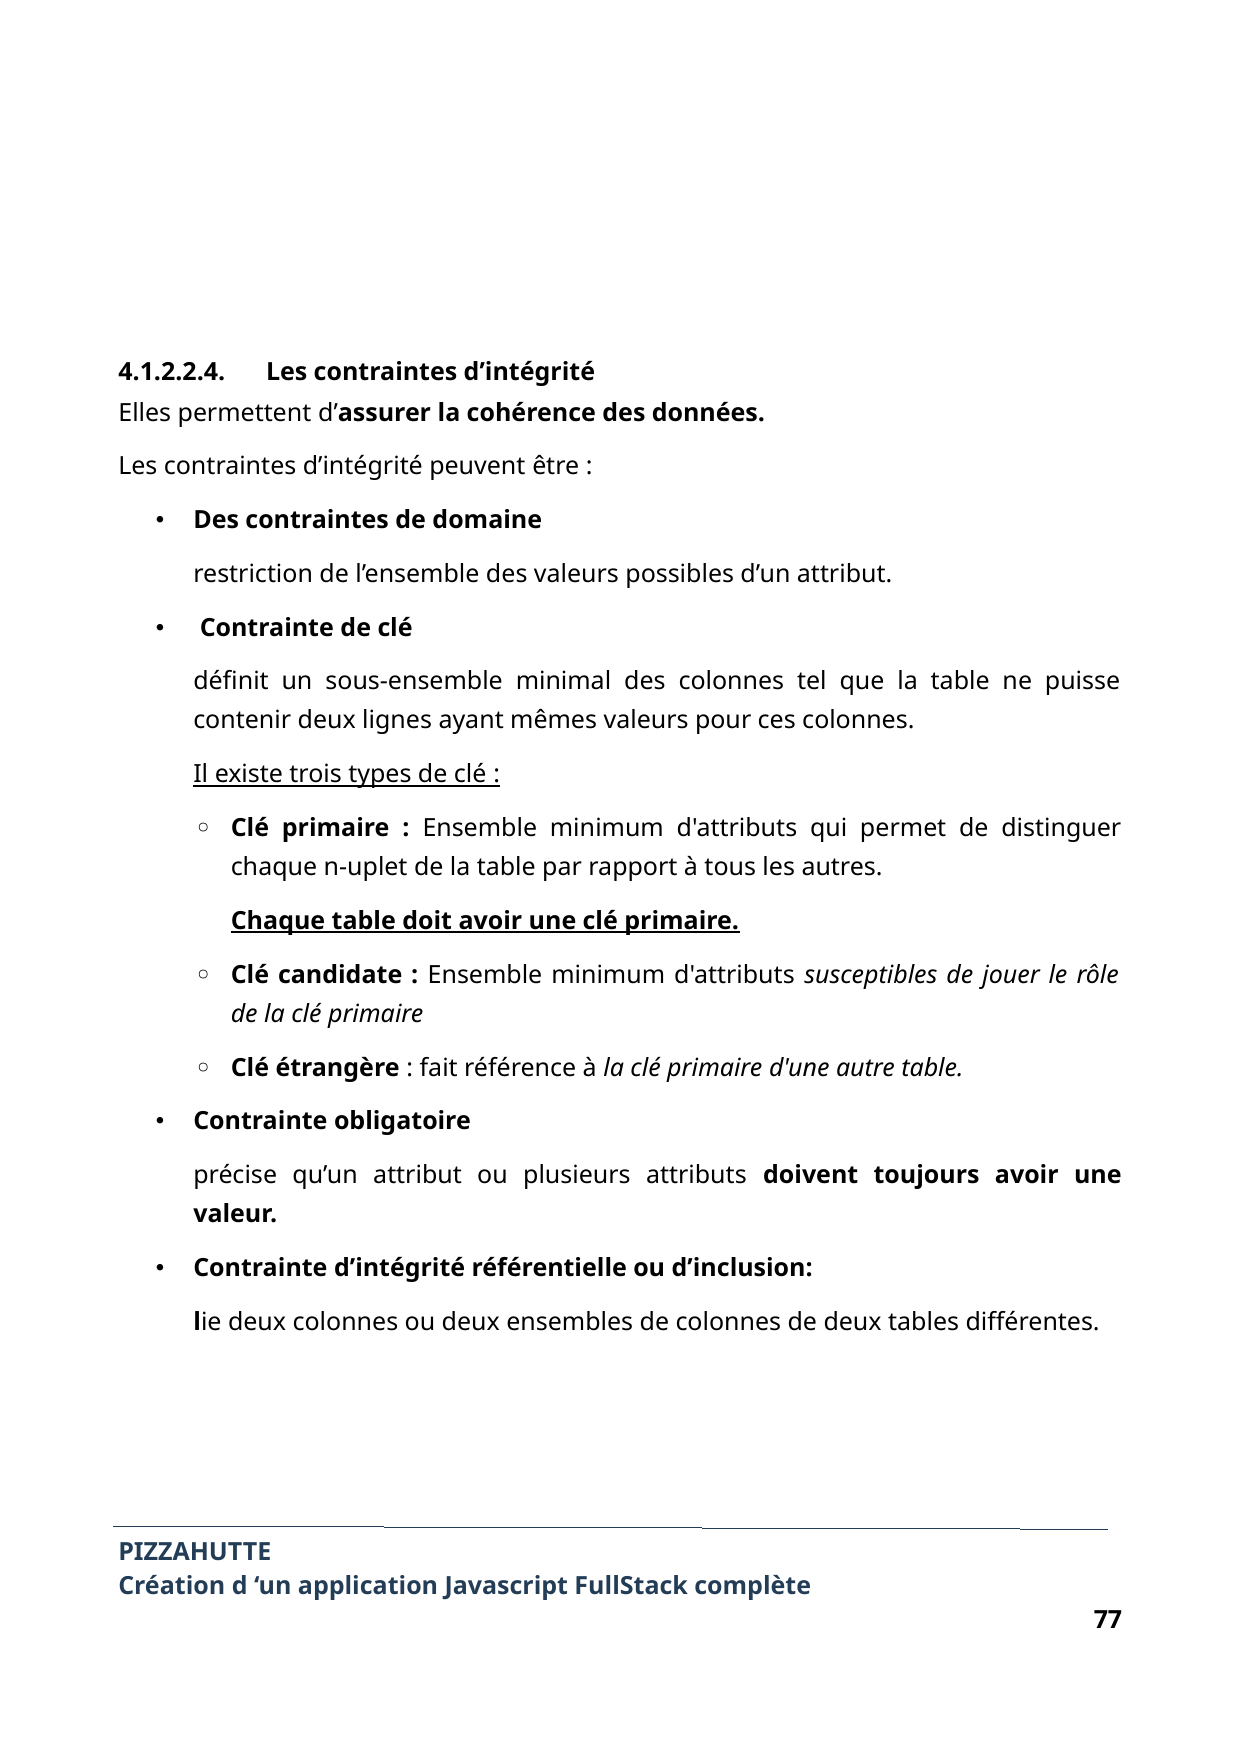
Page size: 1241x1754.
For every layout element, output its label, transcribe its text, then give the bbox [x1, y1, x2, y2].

list Il existe trois types de clé : [156, 756, 1122, 790]
list précise qu’un attribut ou plusieurs attributs doivent toujours avoir une valeur. [156, 1157, 1122, 1230]
list restriction de l’ensemble des valeurs possibles d’un attribut. [156, 555, 1122, 589]
list Contrainte d’intégrité référentielle ou d’inclusion: [156, 1249, 1122, 1284]
text Elles permettent d’assurer la cohérence des données. [118, 394, 1122, 428]
list Clé primaire : Ensemble minimum d'attributs qui permet de distinguer chaque n-uplet de la table par rapport à tous les autres. [193, 809, 1122, 883]
text Les contraintes d’intégrité peuvent être : [118, 448, 1122, 482]
list Contrainte obligatoire [156, 1103, 1122, 1137]
list lie deux colonnes ou deux ensembles de colonnes de deux tables différentes. [156, 1303, 1122, 1337]
list Clé candidate : Ensemble minimum d'attributs susceptibles de jouer le rôle de la clé primaire [193, 956, 1122, 1029]
list Des contraintes de domaine [156, 502, 1122, 536]
list définit un sous-ensemble minimal des colonnes tel que la table ne puisse contenir deux lignes ayant mêmes valeurs pour ces colonnes. [156, 663, 1122, 736]
list Chaque table doit avoir une clé primaire. [193, 902, 1122, 937]
list Clé étrangère : fait référence à la clé primaire d'une autre table. [193, 1049, 1122, 1083]
list Contrainte de clé [156, 609, 1122, 643]
subtitle Les contraintes d’intégrité [118, 354, 1122, 388]
